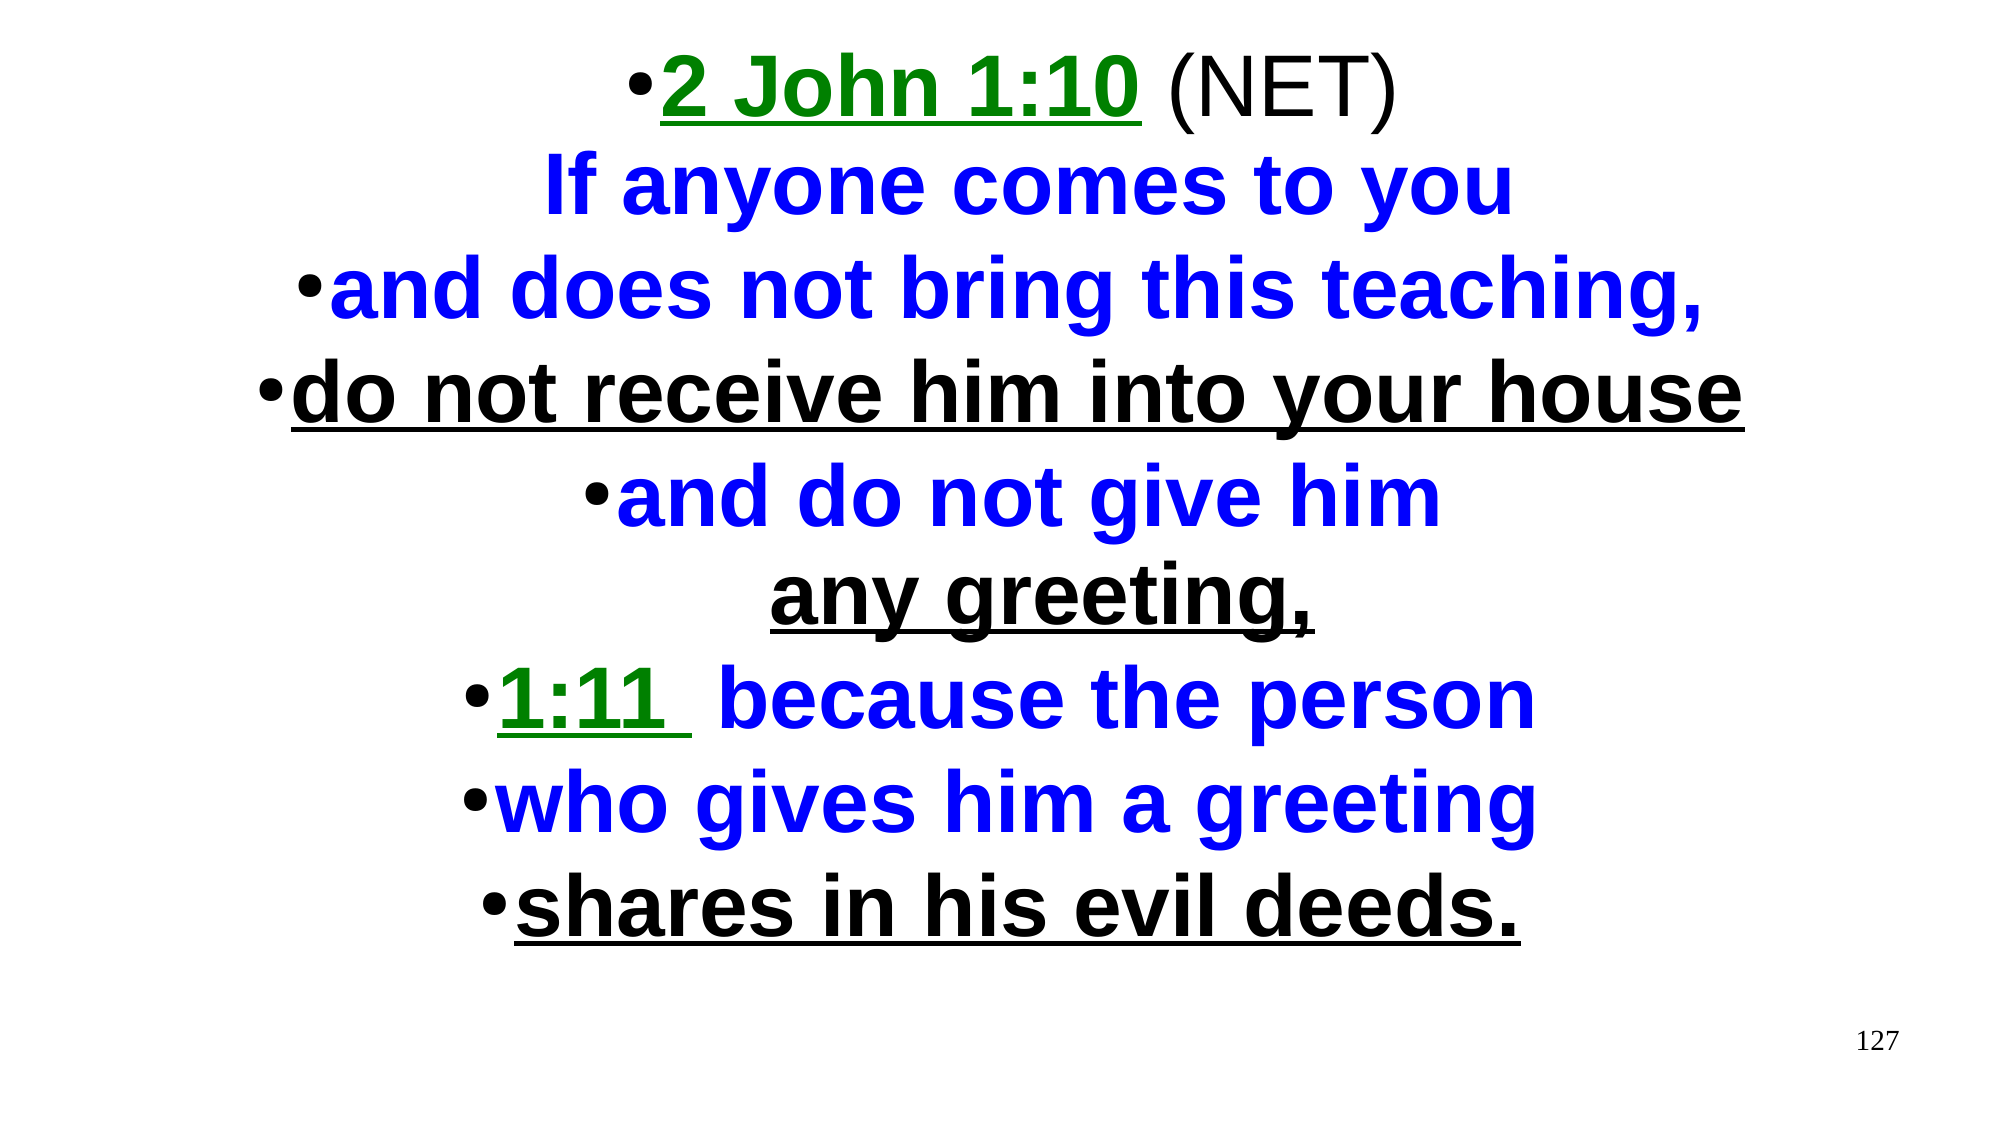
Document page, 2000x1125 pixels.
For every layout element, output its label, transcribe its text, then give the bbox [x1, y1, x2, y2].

list 2 John 1:10 (NET) If anyone comes to you and does not bring this teaching, do not receive him into your house and do not give him any greeting, 1:11 because the person who gives him a greeting shares in his evil deeds. [37, 37, 1988, 1088]
